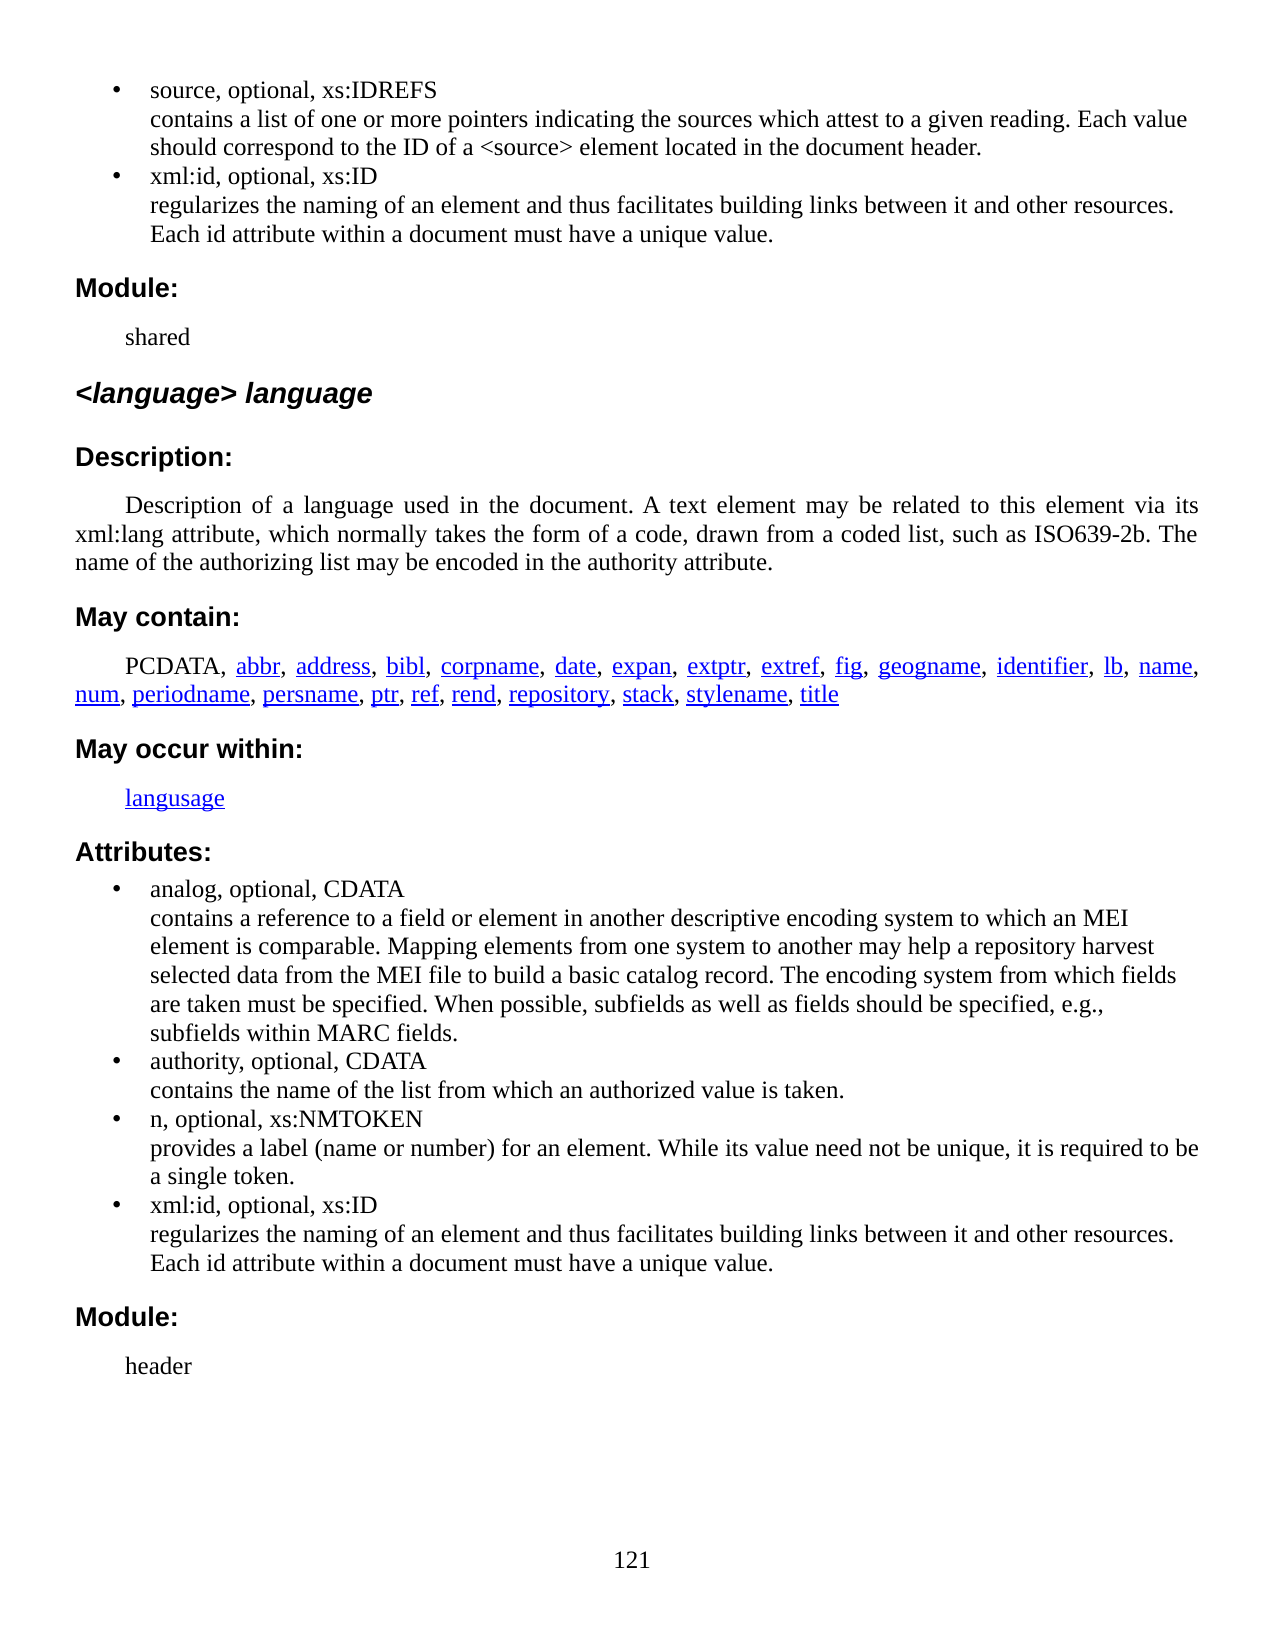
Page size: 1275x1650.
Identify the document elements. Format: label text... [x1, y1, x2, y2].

subtitle May contain: [75, 601, 1200, 632]
text PCDATA, abbr, address, bibl, corpname, date, expan, extptr, extref, fig, geogname, identifier, lb, name, num, periodname, persname, ptr, ref, rend, repository, stack, stylename, title [75, 651, 1200, 708]
subtitle <language> language [75, 376, 1200, 409]
subtitle Module: [75, 272, 1200, 304]
text shared [75, 322, 1200, 351]
subtitle Description: [75, 441, 1200, 472]
subtitle Module: [75, 1301, 1200, 1333]
list n, optional, xs:NMTOKEN provides a label (name or number) for an element. While its value need not be unique, it is required to be a single token. [112, 1104, 1200, 1190]
list xml:id, optional, xs:ID regularizes the naming of an element and thus facilitates building links between it and other resources. Each id attribute within a document must have a unique value. [112, 1190, 1200, 1276]
list analog, optional, CDATA contains a reference to a field or element in another descriptive encoding system to which an MEI element is comparable. Mapping elements from one system to another may help a repository harvest selected data from the MEI file to build a basic catalog record. The encoding system from which fields are taken must be specified. When possible, subfields as well as fields should be specified, e.g., subfields within MARC fields. [112, 874, 1200, 1046]
list xml:id, optional, xs:ID regularizes the naming of an element and thus facilitates building links between it and other resources. Each id attribute within a document must have a unique value. [112, 161, 1200, 247]
list source, optional, xs:IDREFS contains a list of one or more pointers indicating the sources which attest to a given reading. Each value should correspond to the ID of a <source> element located in the document header. [112, 75, 1200, 161]
text langusage [75, 783, 1200, 811]
list authority, optional, CDATA contains the name of the list from which an authorized value is taken. [112, 1046, 1200, 1104]
text Description of a language used in the document. A text element may be related to this element via its xml:lang attribute, which normally takes the form of a code, drawn from a coded list, such as ISO639-2b. The name of the authorizing list may be encoded in the authority attribute. [75, 490, 1200, 576]
subtitle May occur within: [75, 733, 1200, 764]
text header [75, 1351, 1200, 1380]
subtitle Attributes: [75, 836, 1200, 868]
